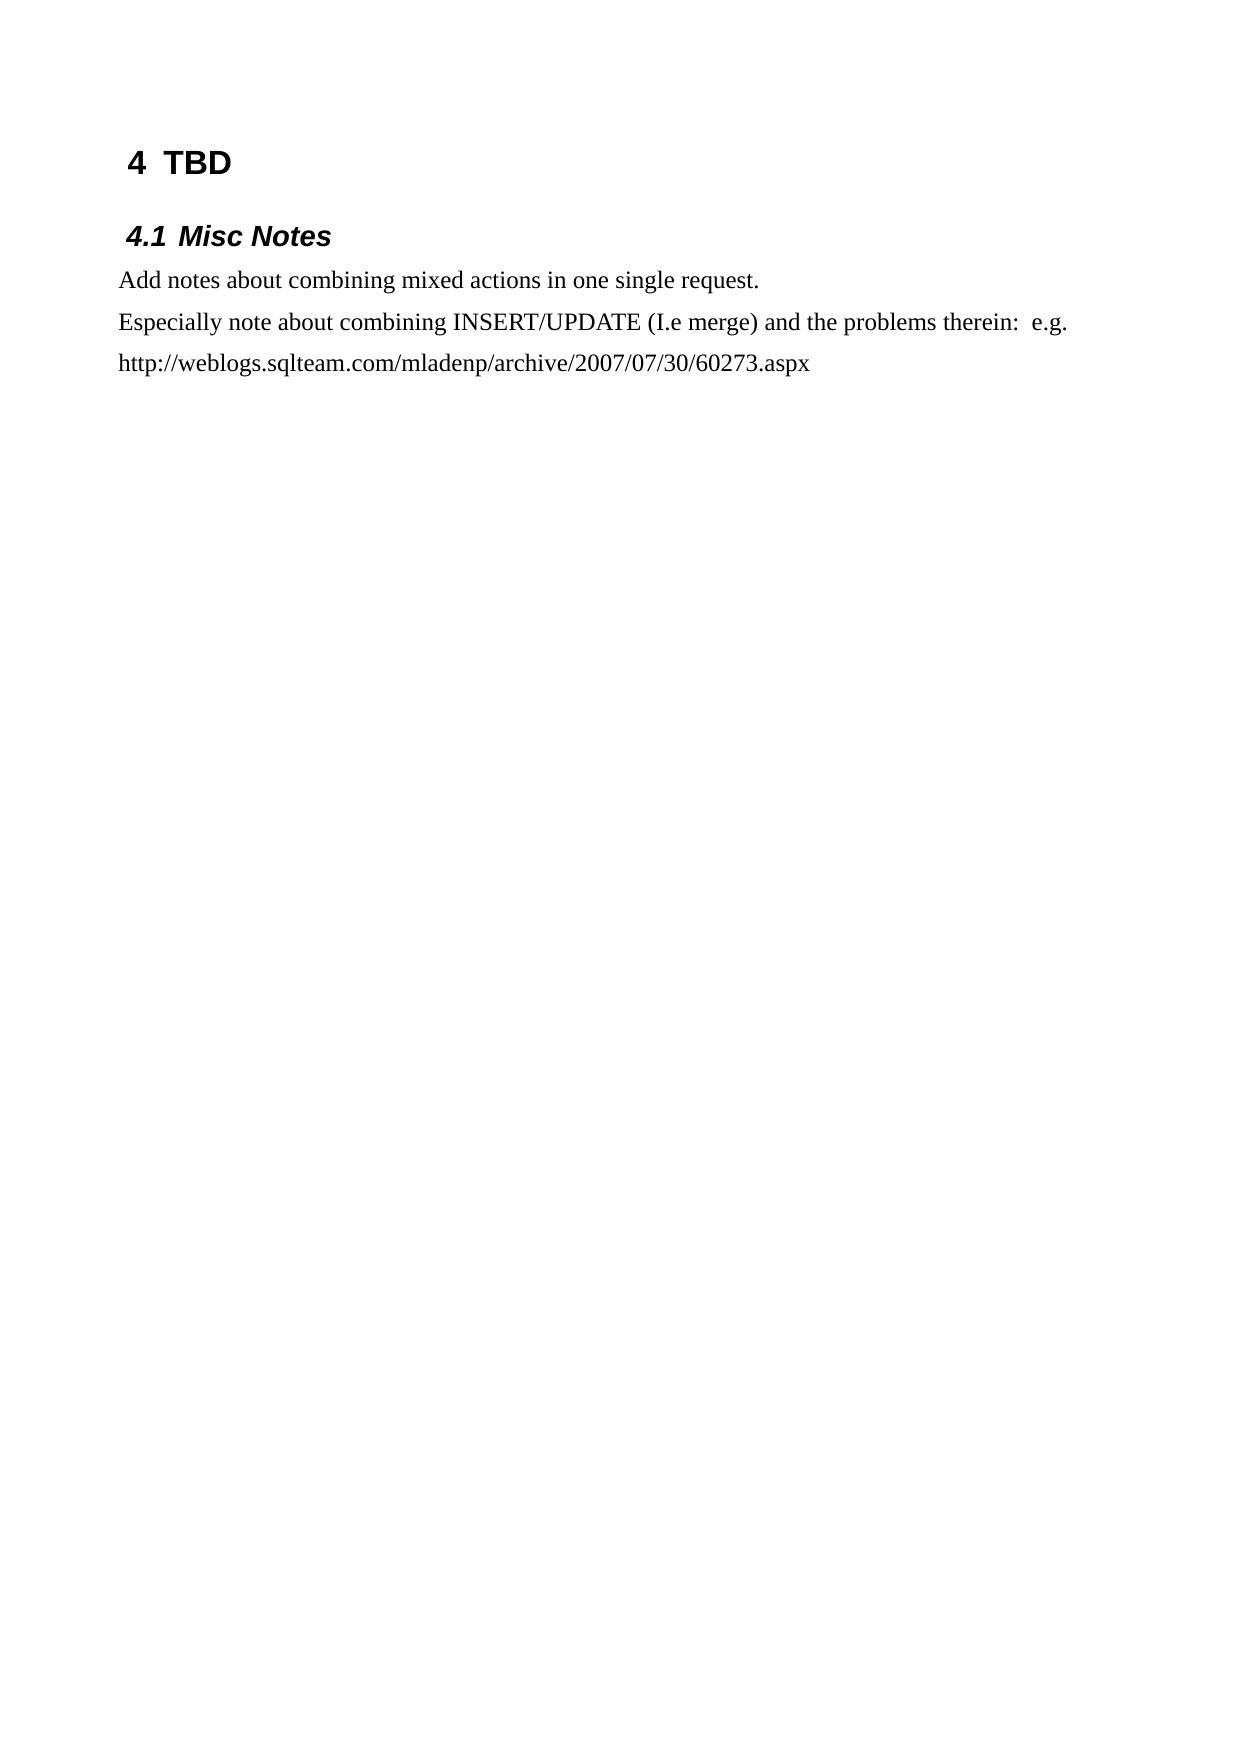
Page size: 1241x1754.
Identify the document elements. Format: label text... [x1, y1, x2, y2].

text http://weblogs.sqlteam.com/mladenp/archive/2007/07/30/60273.aspx [118, 348, 1122, 377]
text Especially note about combining INSERT/UPDATE (I.e merge) and the problems therein: e.g. [118, 307, 1122, 335]
text Add notes about combining mixed actions in one single request. [118, 265, 1122, 294]
subtitle TBD [118, 143, 1122, 182]
subtitle Misc Notes [118, 219, 1122, 253]
